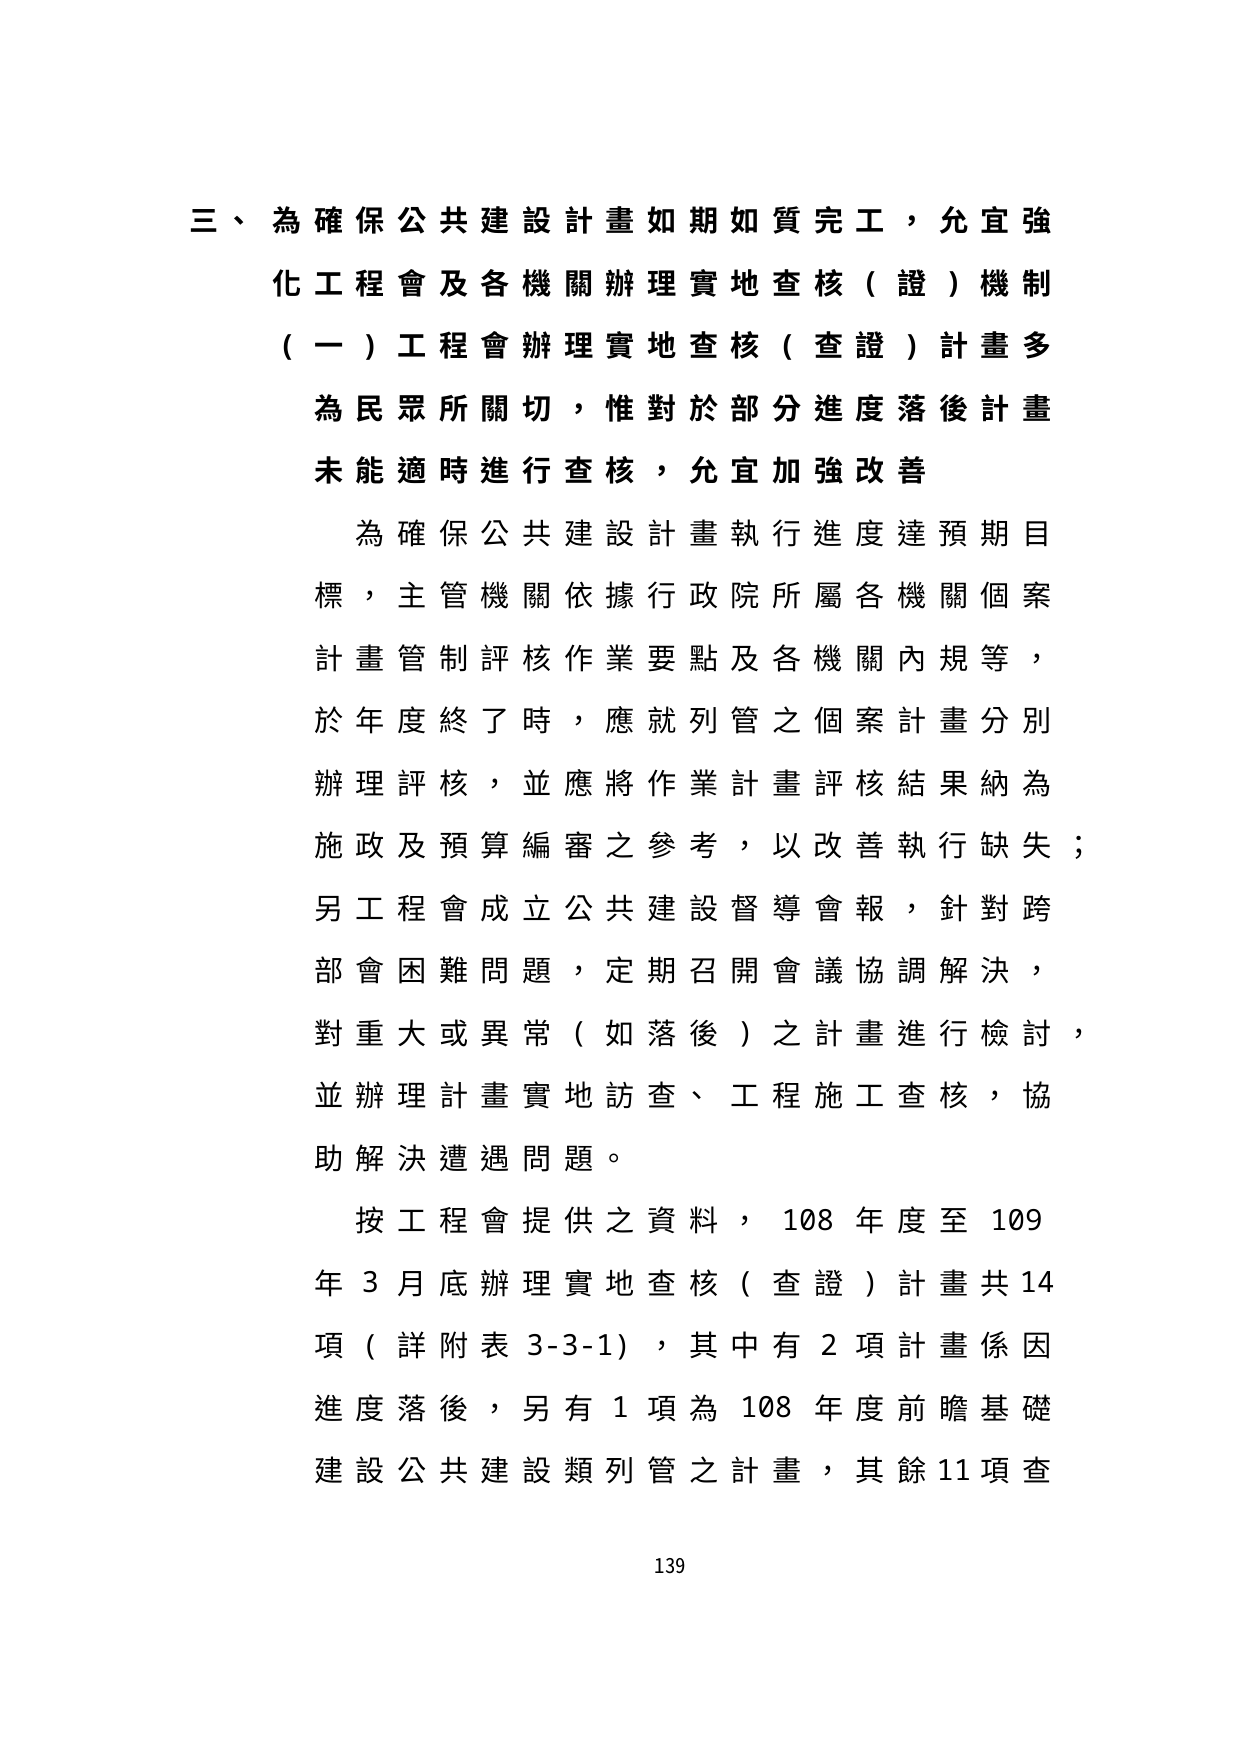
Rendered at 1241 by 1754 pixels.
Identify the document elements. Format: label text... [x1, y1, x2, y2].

text 按工程會提供之資料，108年度至109年3月底辦理實地查核(查證)計畫共14項(詳附表3-3-1)，其中有2項計畫係因進度落後，另有1項為108年度前瞻基礎建設公共建設類列管之計畫，其餘11項查 [271, 1177, 1058, 1490]
text 三、為確保公共建設計畫如期如質完工，允宜強化工程會及各機關辦理實地查核(證)機制 [183, 177, 1058, 302]
text (一)工程會辦理實地查核(查證)計畫多為民眾所關切，惟對於部分進度落後計畫未能適時進行查核，允宜加強改善 [241, 302, 1058, 490]
text 為確保公共建設計畫執行進度達預期目標，主管機關依據行政院所屬各機關個案計畫管制評核作業要點及各機關內規等，於年度終了時，應就列管之個案計畫分別辦理評核，並應將作業計畫評核結果納為施政及預算編審之參考，以改善執行缺失；另工程會成立公共建設督導會報，針對跨部會困難問題，定期召開會議協調解決，對重大或異常(如落後)之計畫進行檢討，並辦理計畫實地訪查、工程施工查核，協助解決遭遇問題。 [271, 490, 1058, 1177]
